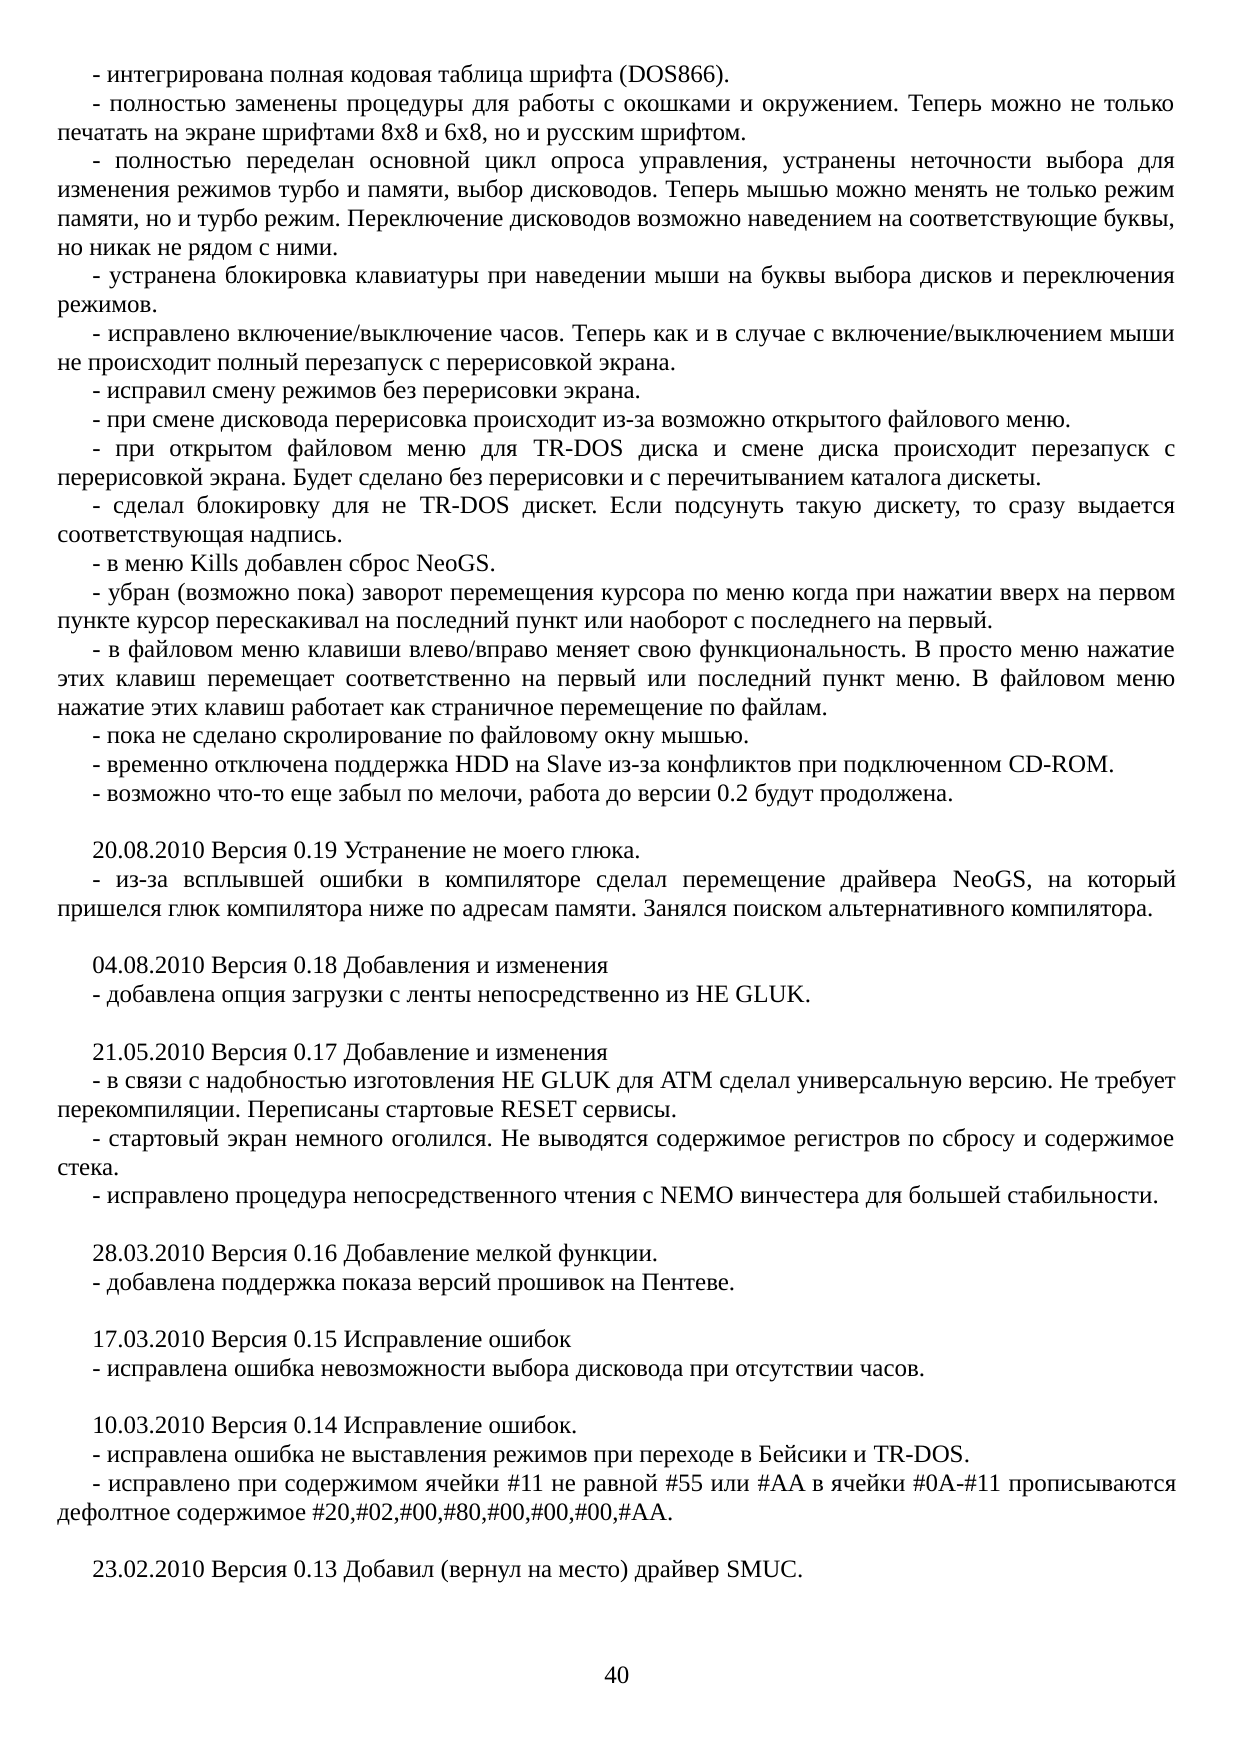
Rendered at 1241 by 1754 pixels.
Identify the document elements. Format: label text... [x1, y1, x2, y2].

text - интегрирована полная кодовая таблица шрифта (DOS866). [57, 59, 1176, 88]
text - полностью переделан основной цикл опроса управления, устранены неточности выбора для изменения режимов турбо и памяти, выбор дисководов. Теперь мышью можно менять не только режим памяти, но и турбо режим. Переключение дисководов возможно наведением на соответствующие буквы, но никак не рядом с ними. [57, 146, 1176, 261]
text - убран (возможно пока) заворот перемещения курсора по меню когда при нажатии вверх на первом пункте курсор перескакивал на последний пункт или наоборот с последнего на первый. [57, 577, 1176, 634]
text 04.08.2010 Версия 0.18 Добавления и изменения [57, 951, 1176, 979]
text - добавлена опция загрузки с ленты непосредственно из HE GLUK. [57, 979, 1176, 1008]
text - пока не сделано скролирование по файловому окну мышью. [57, 721, 1176, 749]
text - сделал блокировку для не TR-DOS дискет. Если подсунуть такую дискету, то сразу выдается соответствующая надпись. [57, 491, 1176, 548]
text - исправлена ошибка не выставления режимов при переходе в Бейсики и TR-DOS. [57, 1439, 1176, 1468]
text - при открытом файловом меню для TR-DOS диска и смене диска происходит перезапуск с перерисовкой экрана. Будет сделано без перерисовки и с перечитыванием каталога дискеты. [57, 433, 1176, 491]
text 28.03.2010 Версия 0.16 Добавление мелкой функции. [57, 1238, 1176, 1267]
text - устранена блокировка клавиатуры при наведении мыши на буквы выбора дисков и переключения режимов. [57, 261, 1176, 318]
text - исправлено процедура непосредственного чтения с NEMO винчестера для большей стабильности. [57, 1181, 1176, 1209]
text 23.02.2010 Версия 0.13 Добавил (вернул на место) драйвер SMUC. [57, 1554, 1176, 1583]
text - исправлено при содержимом ячейки #11 не равной #55 или #AA в ячейки #0A-#11 прописываются дефолтное содержимое #20,#02,#00,#80,#00,#00,#00,#AA. [57, 1468, 1176, 1526]
text - возможно что-то еще забыл по мелочи, работа до версии 0.2 будут продолжена. [57, 778, 1176, 807]
text - полностью заменены процедуры для работы с окошками и окружением. Теперь можно не только печатать на экране шрифтами 8х8 и 6х8, но и русским шрифтом. [57, 88, 1176, 146]
text - добавлена поддержка показа версий прошивок на Пентеве. [57, 1267, 1176, 1296]
text - стартовый экран немного оголился. Не выводятся содержимое регистров по сбросу и содержимое стека. [57, 1123, 1176, 1181]
text 10.03.2010 Версия 0.14 Исправление ошибок. [57, 1411, 1176, 1439]
text - в связи с надобностью изготовления HE GLUK для ATM сделал универсальную версию. Не требует перекомпиляции. Переписаны стартовые RESET сервисы. [57, 1066, 1176, 1123]
text - исправлено включение/выключение часов. Теперь как и в случае с включение/выключением мыши не происходит полный перезапуск с перерисовкой экрана. [57, 318, 1176, 376]
text 17.03.2010 Версия 0.15 Исправление ошибок [57, 1324, 1176, 1353]
text - исправлена ошибка невозможности выбора дисковода при отсутствии часов. [57, 1353, 1176, 1382]
text - при смене дисковода перерисовка происходит из-за возможно открытого файлового меню. [57, 404, 1176, 433]
text - временно отключена поддержка HDD на Slave из-за конфликтов при подключенном CD-ROM. [57, 749, 1176, 778]
text - в меню Kills добавлен сброс NeoGS. [57, 548, 1176, 577]
text - из-за всплывшей ошибки в компиляторе сделал перемещение драйвера NeoGS, на который пришелся глюк компилятора ниже по адресам памяти. Занялся поиском альтернативного компилятора. [57, 864, 1176, 922]
text - в файловом меню клавиши влево/вправо меняет свою функциональность. В просто меню нажатие этих клавиш перемещает соответственно на первый или последний пункт меню. В файловом меню нажатие этих клавиш работает как страничное перемещение по файлам. [57, 634, 1176, 721]
text - исправил смену режимов без перерисовки экрана. [57, 376, 1176, 404]
text 21.05.2010 Версия 0.17 Добавление и изменения [57, 1037, 1176, 1066]
text 20.08.2010 Версия 0.19 Устранение не моего глюка. [57, 836, 1176, 864]
